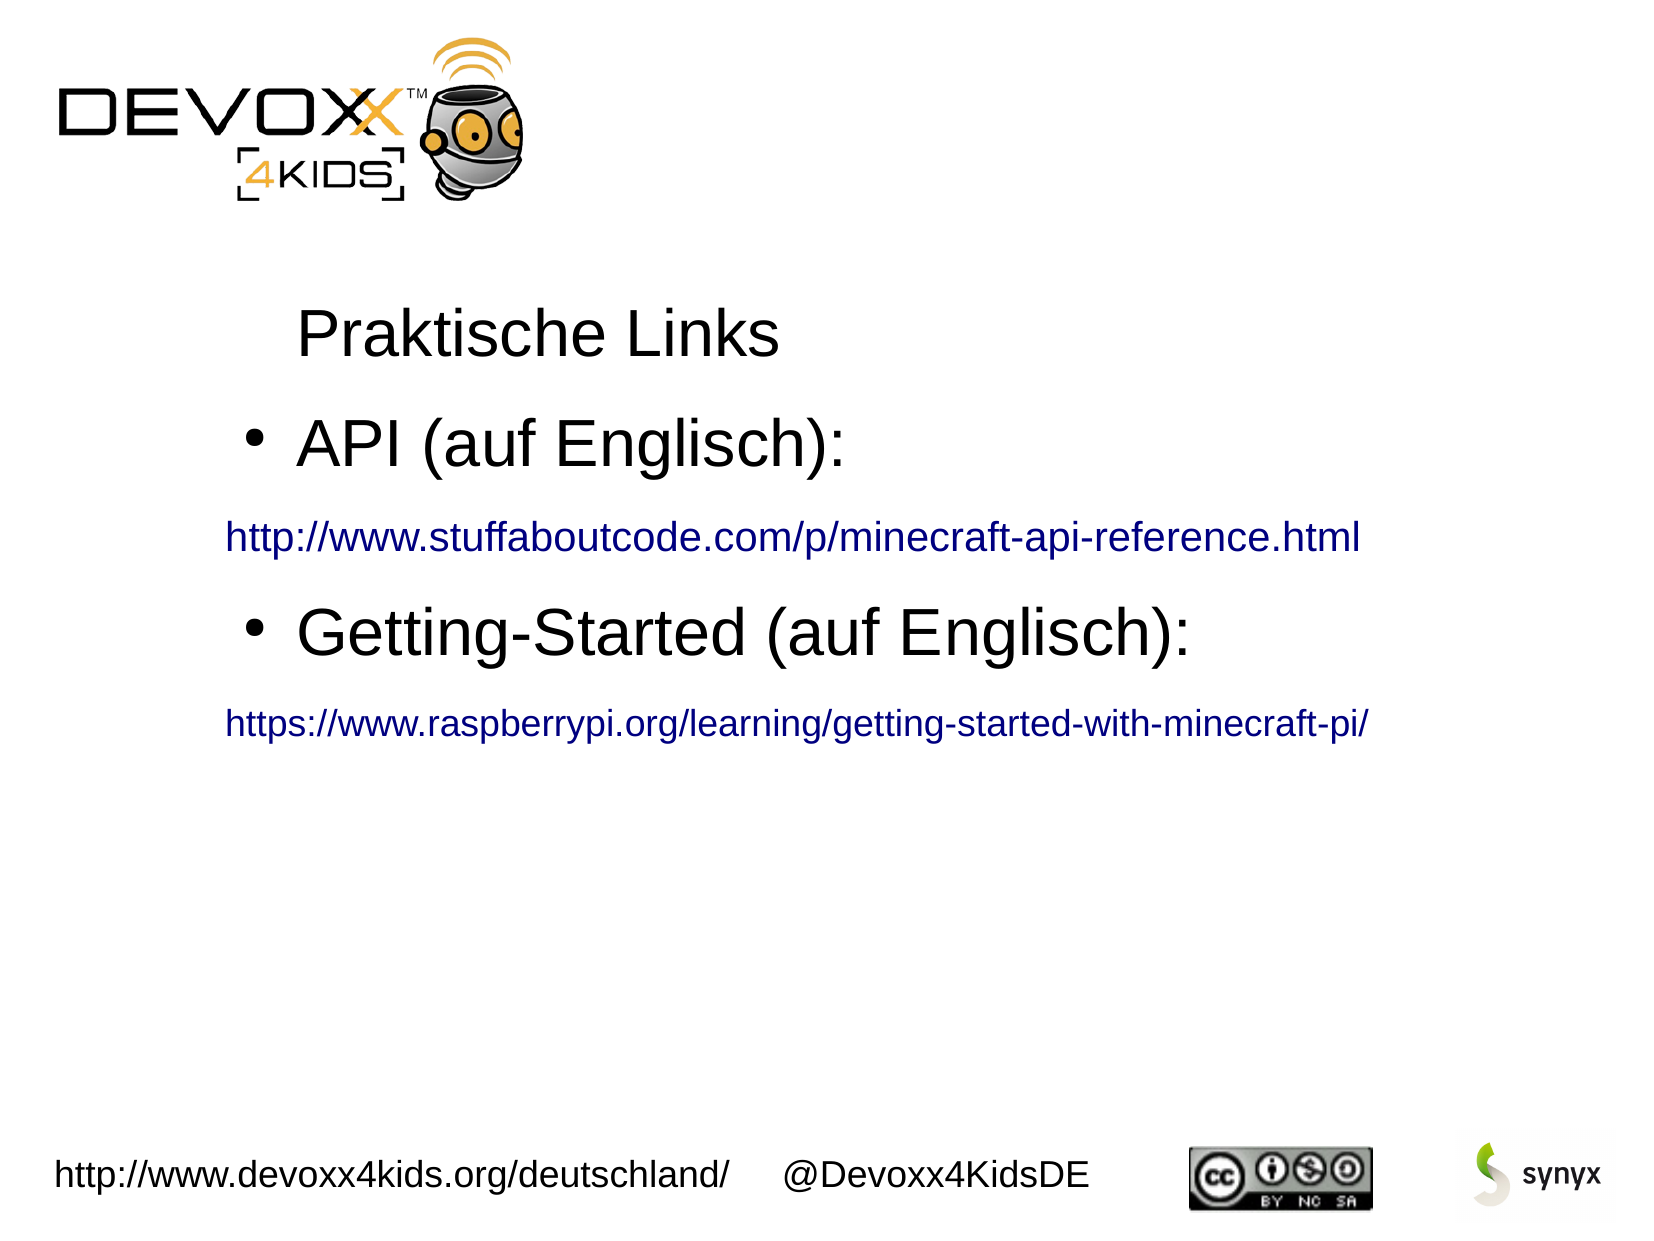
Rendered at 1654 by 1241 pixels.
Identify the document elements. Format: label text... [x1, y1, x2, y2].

picture [59, 37, 523, 201]
list Praktische Links API (auf Englisch): http://www.stuffaboutcode.com/p/minecraft-api-reference.html Getting-Started (auf Englisch): https://www.raspberrypi.org/learning/getting-started-with-minecraft-pi/ [225, 290, 1445, 1010]
picture [1189, 1146, 1373, 1213]
picture [1455, 1128, 1616, 1223]
title [82, 49, 1571, 257]
